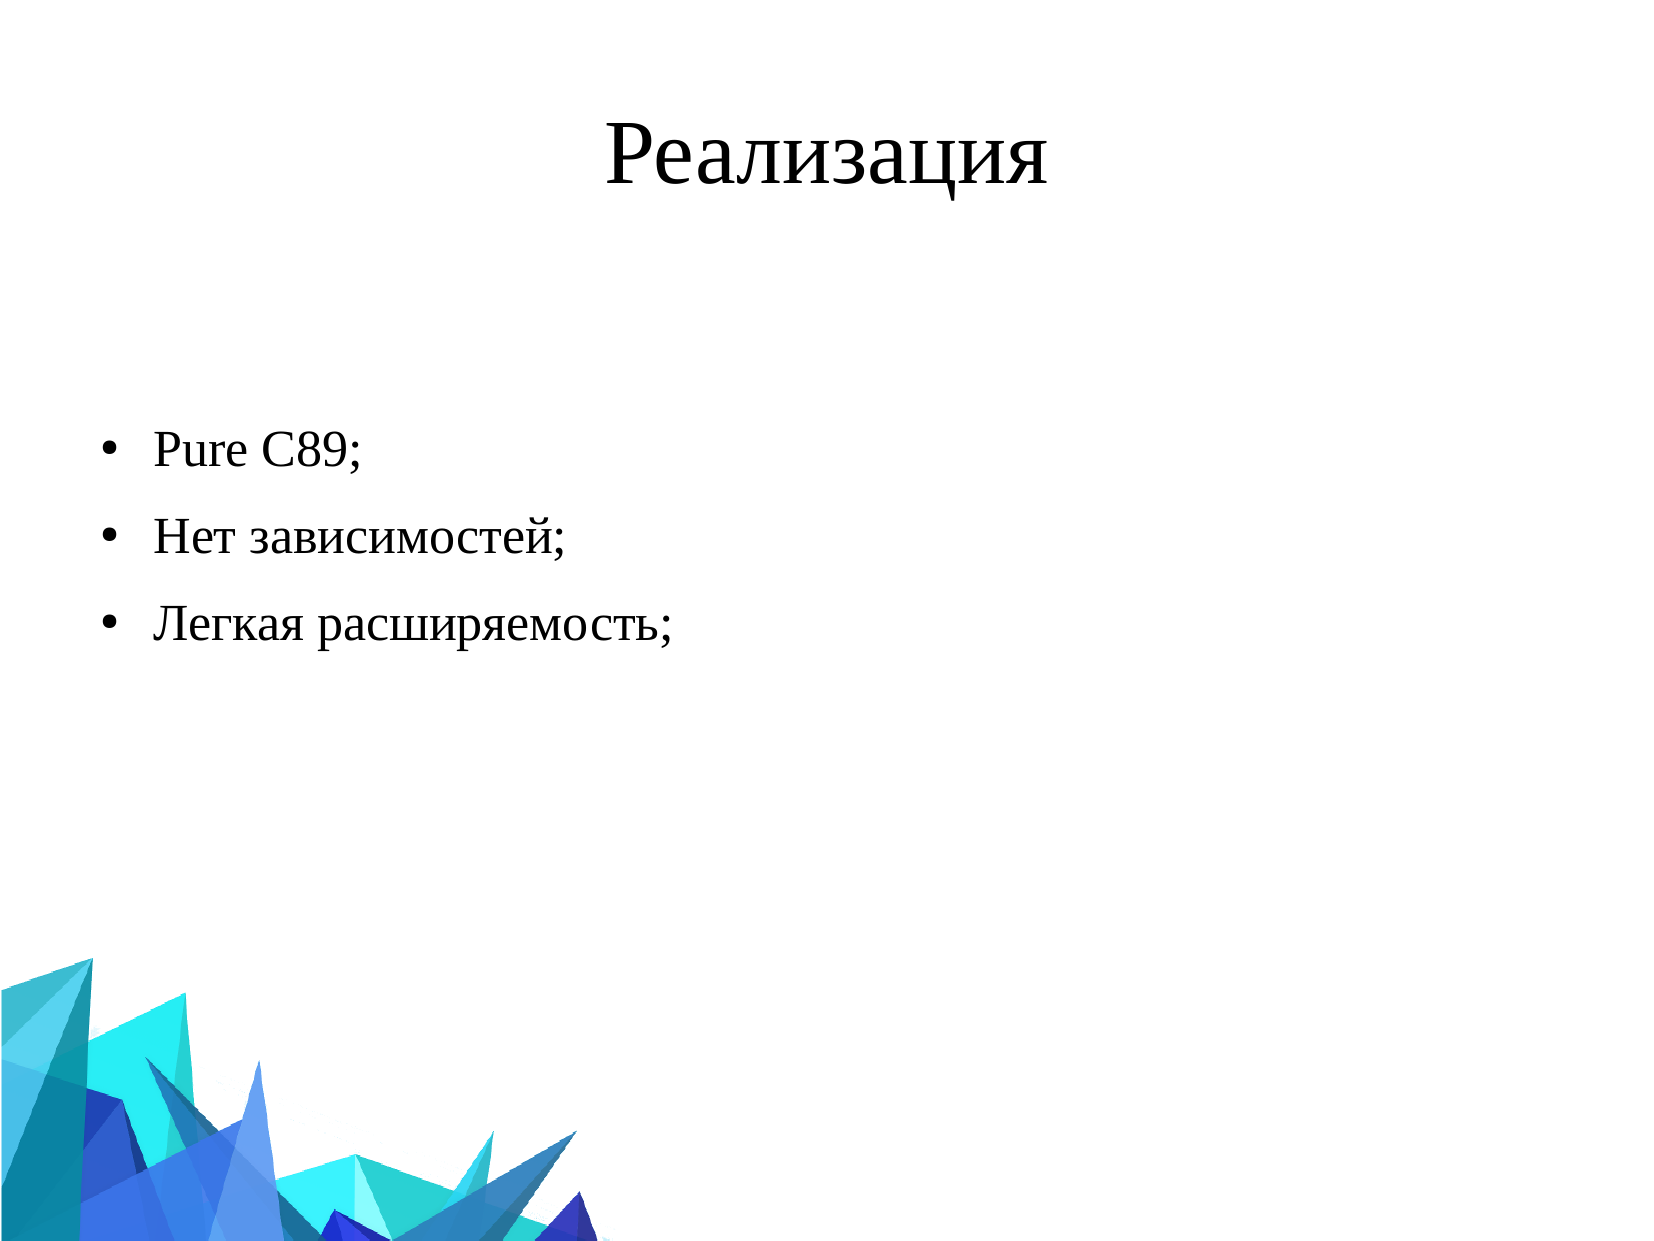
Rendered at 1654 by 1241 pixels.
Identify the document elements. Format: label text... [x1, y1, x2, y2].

picture [0, 0, 1654, 1241]
list Pure C89; Нет зависимостей; Легкая расширяемость; [82, 420, 1571, 685]
title Реализация [82, 49, 1571, 257]
